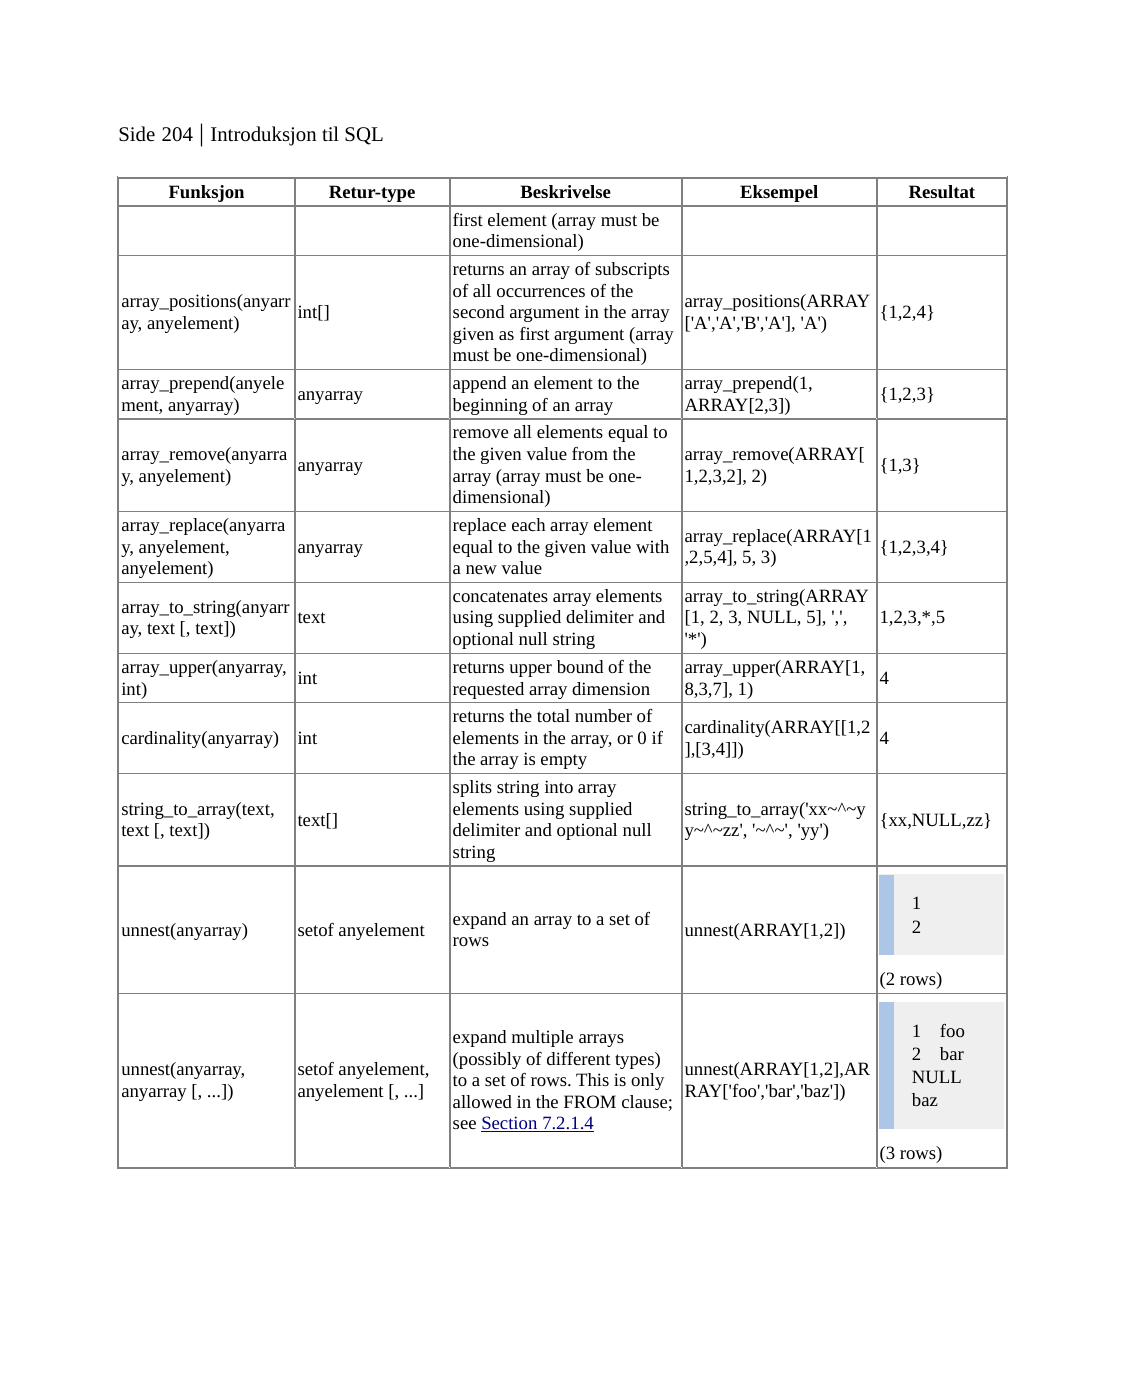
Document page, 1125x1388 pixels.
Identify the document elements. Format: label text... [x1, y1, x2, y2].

table_cell 1,2,3,*,5 [878, 583, 1006, 652]
table_cell 1 foo 2 bar NULL baz (3 rows) [878, 994, 1006, 1167]
table_cell {xx,NULL,zz} [878, 774, 1006, 865]
table_cell remove all elements equal to the given value from the array (array must be one-dimensional) [451, 420, 681, 511]
table_cell [878, 207, 1006, 255]
table_cell array_prepend(1, ARRAY[2,3]) [683, 370, 876, 418]
table_cell {1,3} [878, 420, 1006, 511]
table_cell replace each array element equal to the given value with a new value [451, 512, 681, 582]
table_cell 4 [878, 703, 1006, 773]
table_cell anyarray [296, 370, 449, 418]
table_cell cardinality(anyarray) [119, 703, 294, 773]
table_header Beskrivelse [451, 179, 681, 205]
table_cell {1,2,3} [878, 370, 1006, 418]
table_header Retur-type [296, 179, 449, 205]
table_cell array_upper(anyarray, int) [119, 654, 294, 702]
table_cell array_remove(anyarray, anyelement) [119, 420, 294, 511]
table_cell 4 [878, 654, 1006, 702]
table_cell returns the total number of elements in the array, or 0 if the array is empty [451, 703, 681, 773]
table_cell first element (array must be one-dimensional) [451, 207, 681, 255]
table_cell expand an array to a set of rows [451, 867, 681, 993]
table_cell array_upper(ARRAY[1,8,3,7], 1) [683, 654, 876, 702]
table_cell expand multiple arrays (possibly of different types) to a set of rows. This is only allowed in the FROM clause; see Section 7.2.1.4 [451, 994, 681, 1167]
table_cell unnest(ARRAY[1,2]) [683, 867, 876, 993]
table_cell setof anyelement, anyelement [, ...] [296, 994, 449, 1167]
table_cell cardinality(ARRAY[[1,2],[3,4]]) [683, 703, 876, 773]
table_cell text[] [296, 774, 449, 865]
table_cell unnest(anyarray, anyarray [, ...]) [119, 994, 294, 1167]
table_cell [119, 207, 294, 255]
table_cell array_to_string(anyarray, text [, text]) [119, 583, 294, 652]
table_cell concatenates array elements using supplied delimiter and optional null string [451, 583, 681, 652]
table_cell array_to_string(ARRAY[1, 2, 3, NULL, 5], ',', '*') [683, 583, 876, 652]
table_cell int [296, 654, 449, 702]
table_cell unnest(ARRAY[1,2],ARRAY['foo','bar','baz']) [683, 994, 876, 1167]
table_cell array_positions(anyarray, anyelement) [119, 256, 294, 369]
table_cell array_prepend(anyelement, anyarray) [119, 370, 294, 418]
table_cell returns an array of subscripts of all occurrences of the second argument in the array given as first argument (array must be one-dimensional) [451, 256, 681, 369]
table_cell append an element to the beginning of an array [451, 370, 681, 418]
table_cell anyarray [296, 512, 449, 582]
table_cell returns upper bound of the requested array dimension [451, 654, 681, 702]
table_cell text [296, 583, 449, 652]
table_cell unnest(anyarray) [119, 867, 294, 993]
table_cell {1,2,3,4} [878, 512, 1006, 582]
table_header Eksempel [683, 179, 876, 205]
table_cell array_positions(ARRAY['A','A','B','A'], 'A') [683, 256, 876, 369]
table_cell splits string into array elements using supplied delimiter and optional null string [451, 774, 681, 865]
table_cell array_replace(ARRAY[1,2,5,4], 5, 3) [683, 512, 876, 582]
table_cell array_remove(ARRAY[1,2,3,2], 2) [683, 420, 876, 511]
table_header Resultat [878, 179, 1006, 205]
table_cell 1 2 (2 rows) [878, 867, 1006, 993]
table_cell int [296, 703, 449, 773]
table_cell {1,2,4} [878, 256, 1006, 369]
table_cell int[] [296, 256, 449, 369]
table_cell string_to_array('xx~^~yy~^~zz', '~^~', 'yy') [683, 774, 876, 865]
table_cell string_to_array(text, text [, text]) [119, 774, 294, 865]
table_cell anyarray [296, 420, 449, 511]
table_cell setof anyelement [296, 867, 449, 993]
table_header Funksjon [119, 179, 294, 205]
table_cell [296, 207, 449, 255]
table_cell [683, 207, 876, 255]
table_cell array_replace(anyarray, anyelement, anyelement) [119, 512, 294, 582]
